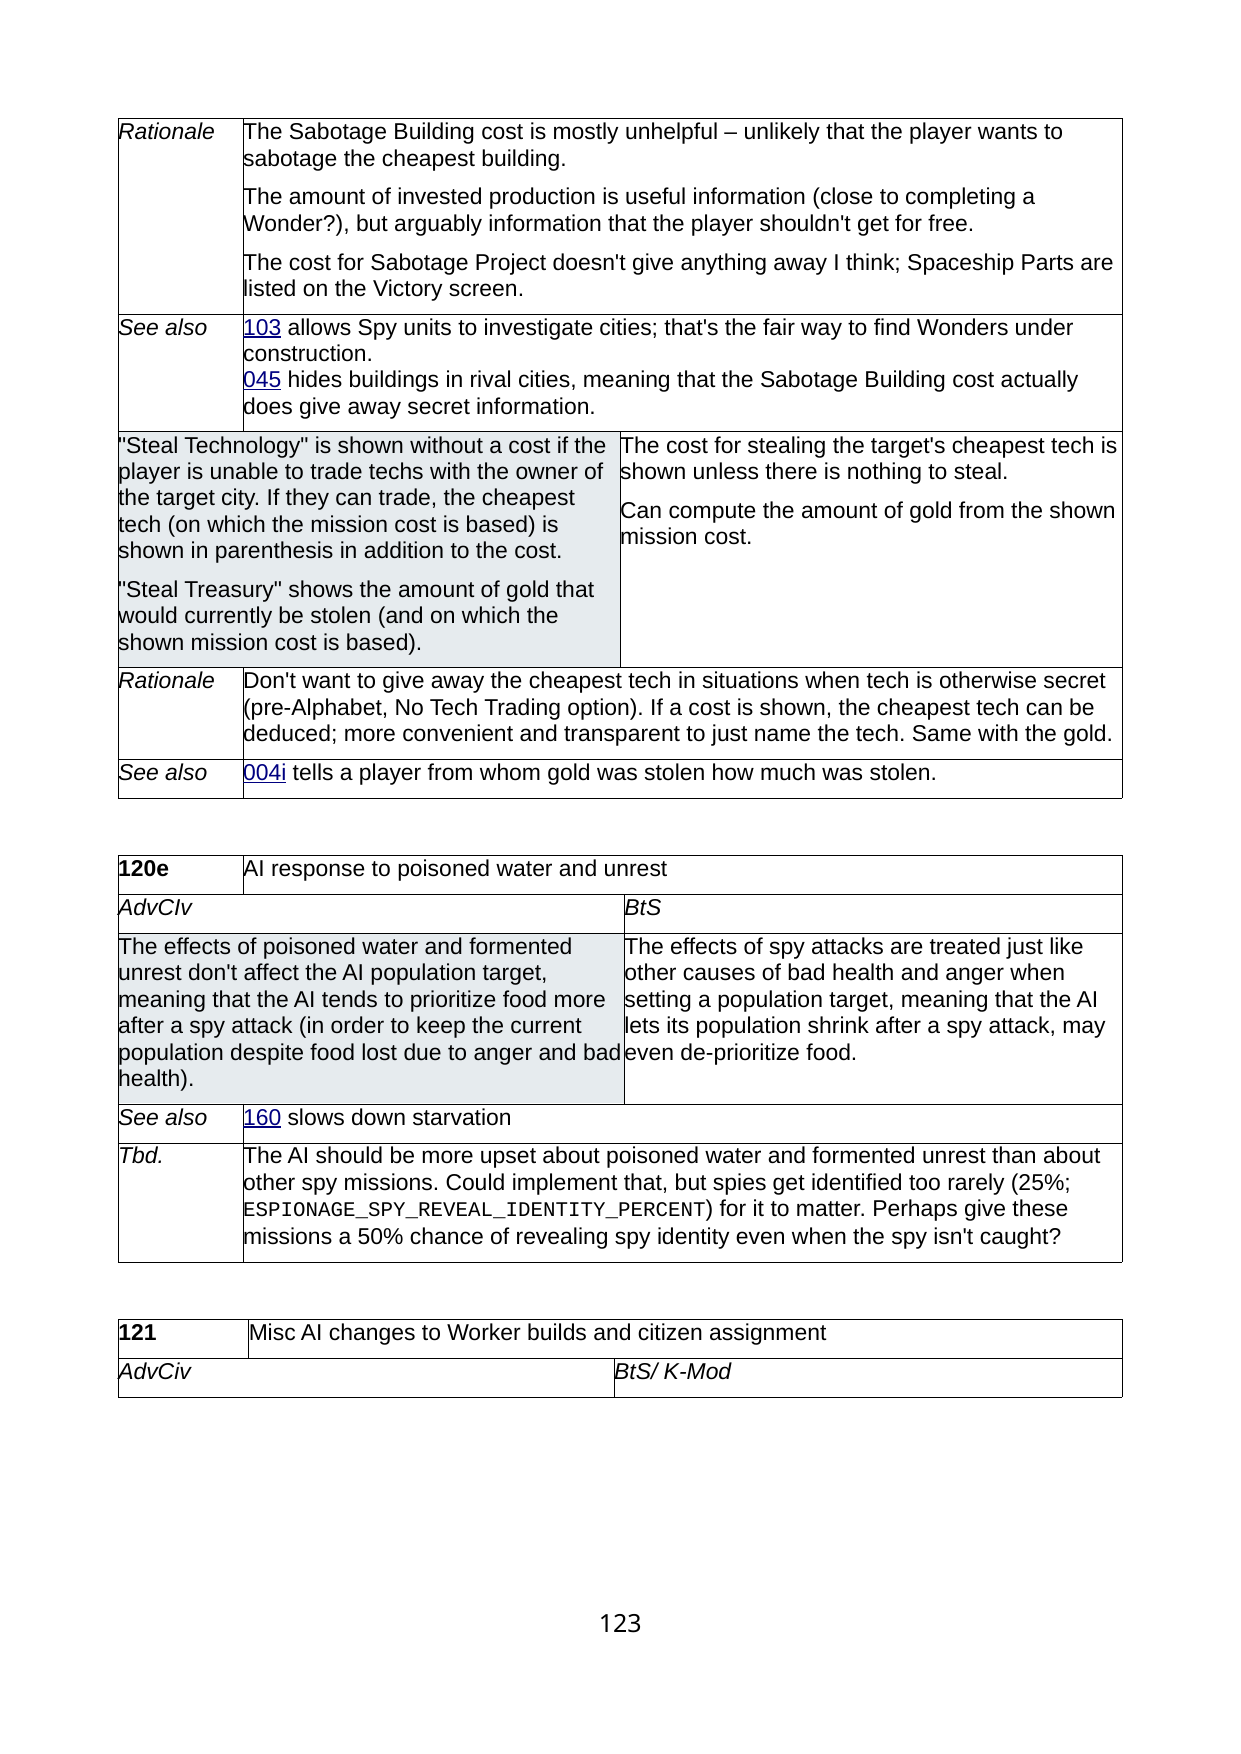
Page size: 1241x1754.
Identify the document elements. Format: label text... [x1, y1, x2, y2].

table_cell The cost for stealing the target's cheapest tech is shown unless there is nothing to steal. Can compute the amount of gold from the shown mission cost. [621, 432, 1122, 667]
table_cell See also [119, 1105, 243, 1142]
table_cell AdvCiv [119, 1359, 614, 1397]
table_header 120e [119, 856, 243, 894]
table_cell See also [119, 760, 243, 798]
table_header 121 [119, 1320, 248, 1358]
table_header AI response to poisoned water and unrest [244, 856, 1122, 894]
table_cell See also [119, 315, 243, 431]
table_cell The effects of poisoned water and formented unrest don't affect the AI population target, meaning that the AI tends to prioritize food more after a spy attack (in order to keep the current population despite food lost due to anger and bad health). [119, 934, 624, 1103]
table_cell The Sabotage Building cost is mostly unhelpful – unlikely that the player wants to sabotage the cheapest building. The amount of invested production is useful information (close to completing a Wonder?), but arguably information that the player shouldn't get for free. The cost for Sabotage Project doesn't give anything away I think; Spaceship Parts are listed on the Victory screen. [244, 119, 1122, 313]
table_cell The AI should be more upset about poisoned water and formented unrest than about other spy missions. Could implement that, but spies get identified too rarely (25%; ESPIONAGE_SPY_REVEAL_IDENTITY_PERCENT) for it to matter. Perhaps give these missions a 50% chance of revealing spy identity even when the spy isn't caught? [244, 1144, 1122, 1262]
table_cell Rationale [119, 119, 243, 313]
table_cell Don't want to give away the cheapest tech in situations when tech is otherwise secret (pre-Alphabet, No Tech Trading option). If a cost is shown, the cheapest tech can be deduced; more convenient and transparent to just name the tech. Same with the gold. [244, 668, 1122, 759]
table_cell "Steal Technology" is shown without a cost if the player is unable to trade techs with the owner of the target city. If they can trade, the cheapest tech (on which the mission cost is based) is shown in parenthesis in addition to the cost. "Steal Treasury" shows the amount of gold that would currently be stolen (and on which the shown mission cost is based). [119, 432, 620, 667]
table_cell 004i tells a player from whom gold was stolen how much was stolen. [244, 760, 1122, 798]
table_cell BtS [625, 895, 1122, 933]
table_header Misc AI changes to Worker builds and citizen assignment [249, 1320, 1122, 1358]
table_cell Tbd. [119, 1144, 243, 1262]
table_cell BtS/ K-Mod [615, 1359, 1122, 1397]
table_cell AdvCIv [119, 895, 624, 933]
table_cell 103 allows Spy units to investigate cities; that's the fair way to find Wonders under construction. 045 hides buildings in rival cities, meaning that the Sabotage Building cost actually does give away secret information. [244, 315, 1122, 431]
table_cell 160 slows down starvation [244, 1105, 1122, 1142]
table_cell The effects of spy attacks are treated just like other causes of bad health and anger when setting a population target, meaning that the AI lets its population shrink after a spy attack, may even de-prioritize food. [625, 934, 1122, 1103]
table_cell Rationale [119, 668, 243, 759]
